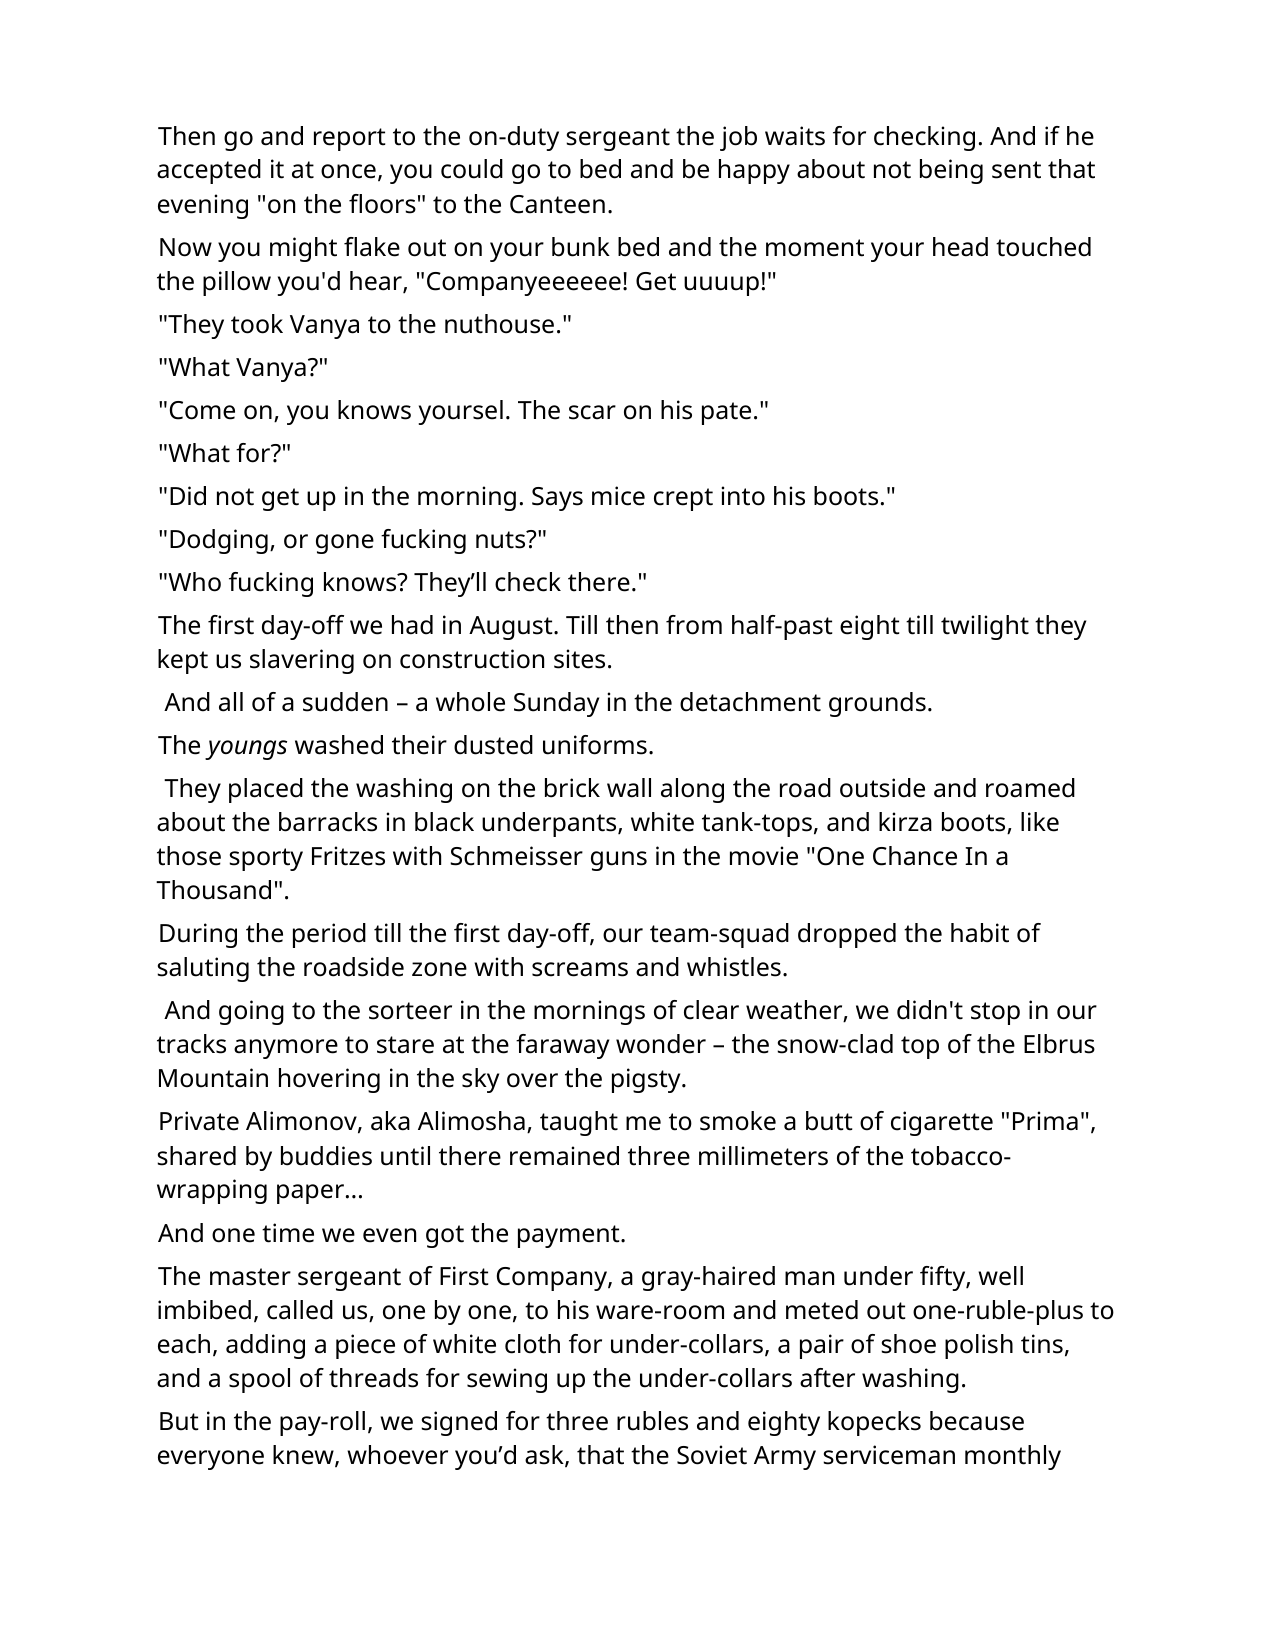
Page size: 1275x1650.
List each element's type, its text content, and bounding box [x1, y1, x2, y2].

text "What for?" [156, 435, 1118, 469]
text "What Vanya?" [156, 349, 1118, 383]
text But in the pay-roll, we signed for three rubles and eighty kopecks because everyone knew, whoever you’d ask, that the Soviet Army serviceman monthly [156, 1403, 1118, 1472]
text "Come on, you knows yoursel. The scar on his pate." [156, 392, 1118, 426]
text Then go and report to the on-duty sergeant the job waits for checking. And if he accepted it at once, you could go to bed and be happy about not being sent that evening "on the floors" to the Canteen. [156, 118, 1118, 220]
text The youngs washed their dusted uniforms. [156, 728, 1118, 762]
text The first day-off we had in August. Till then from half-past eight till twilight they kept us slavering on construction sites. [156, 607, 1118, 676]
text The master sergeant of First Company, a gray-haired man under fifty, well imbibed, called us, one by one, to his ware-room and meted out one-ruble-plus to each, adding a piece of white cloth for under-collars, a pair of shoe polish tins, and a spool of threads for sewing up the under-collars after washing. [156, 1258, 1118, 1394]
text And going to the sorteer in the mornings of clear weather, we didn't stop in our tracks anymore to stare at the faraway wonder – the snow-clad top of the Elbrus Mountain hovering in the sky over the pigsty. [156, 993, 1118, 1095]
text Private Alimonov, aka Alimosha, taught me to smoke a butt of cigarette "Prima", shared by buddies until there remained three millimeters of the tobacco-wrapping paper… [156, 1104, 1118, 1206]
text "They took Vanya to the nuthouse." [156, 306, 1118, 340]
text And one time we even got the payment. [156, 1215, 1118, 1249]
text "Did not get up in the morning. Says mice crept into his boots." [156, 478, 1118, 512]
text "Who fucking knows? They’ll check there." [156, 564, 1118, 598]
text Now you might flake out on your bunk bed and the moment your head touched the pillow you'd hear, "Companyeeeeee! Get uuuup!" [156, 229, 1118, 297]
text And all of a sudden – a whole Sunday in the detachment grounds. [156, 684, 1118, 719]
text During the period till the first day-off, our team-squad dropped the habit of saluting the roadside zone with screams and whistles. [156, 916, 1118, 984]
text "Dodging, or gone fucking nuts?" [156, 521, 1118, 556]
text They placed the washing on the brick wall along the road outside and roamed about the barracks in black underpants, white tank-tops, and kirza boots, like those sporty Fritzes with Schmeisser guns in the movie "One Chance In a Thousand". [156, 771, 1118, 907]
